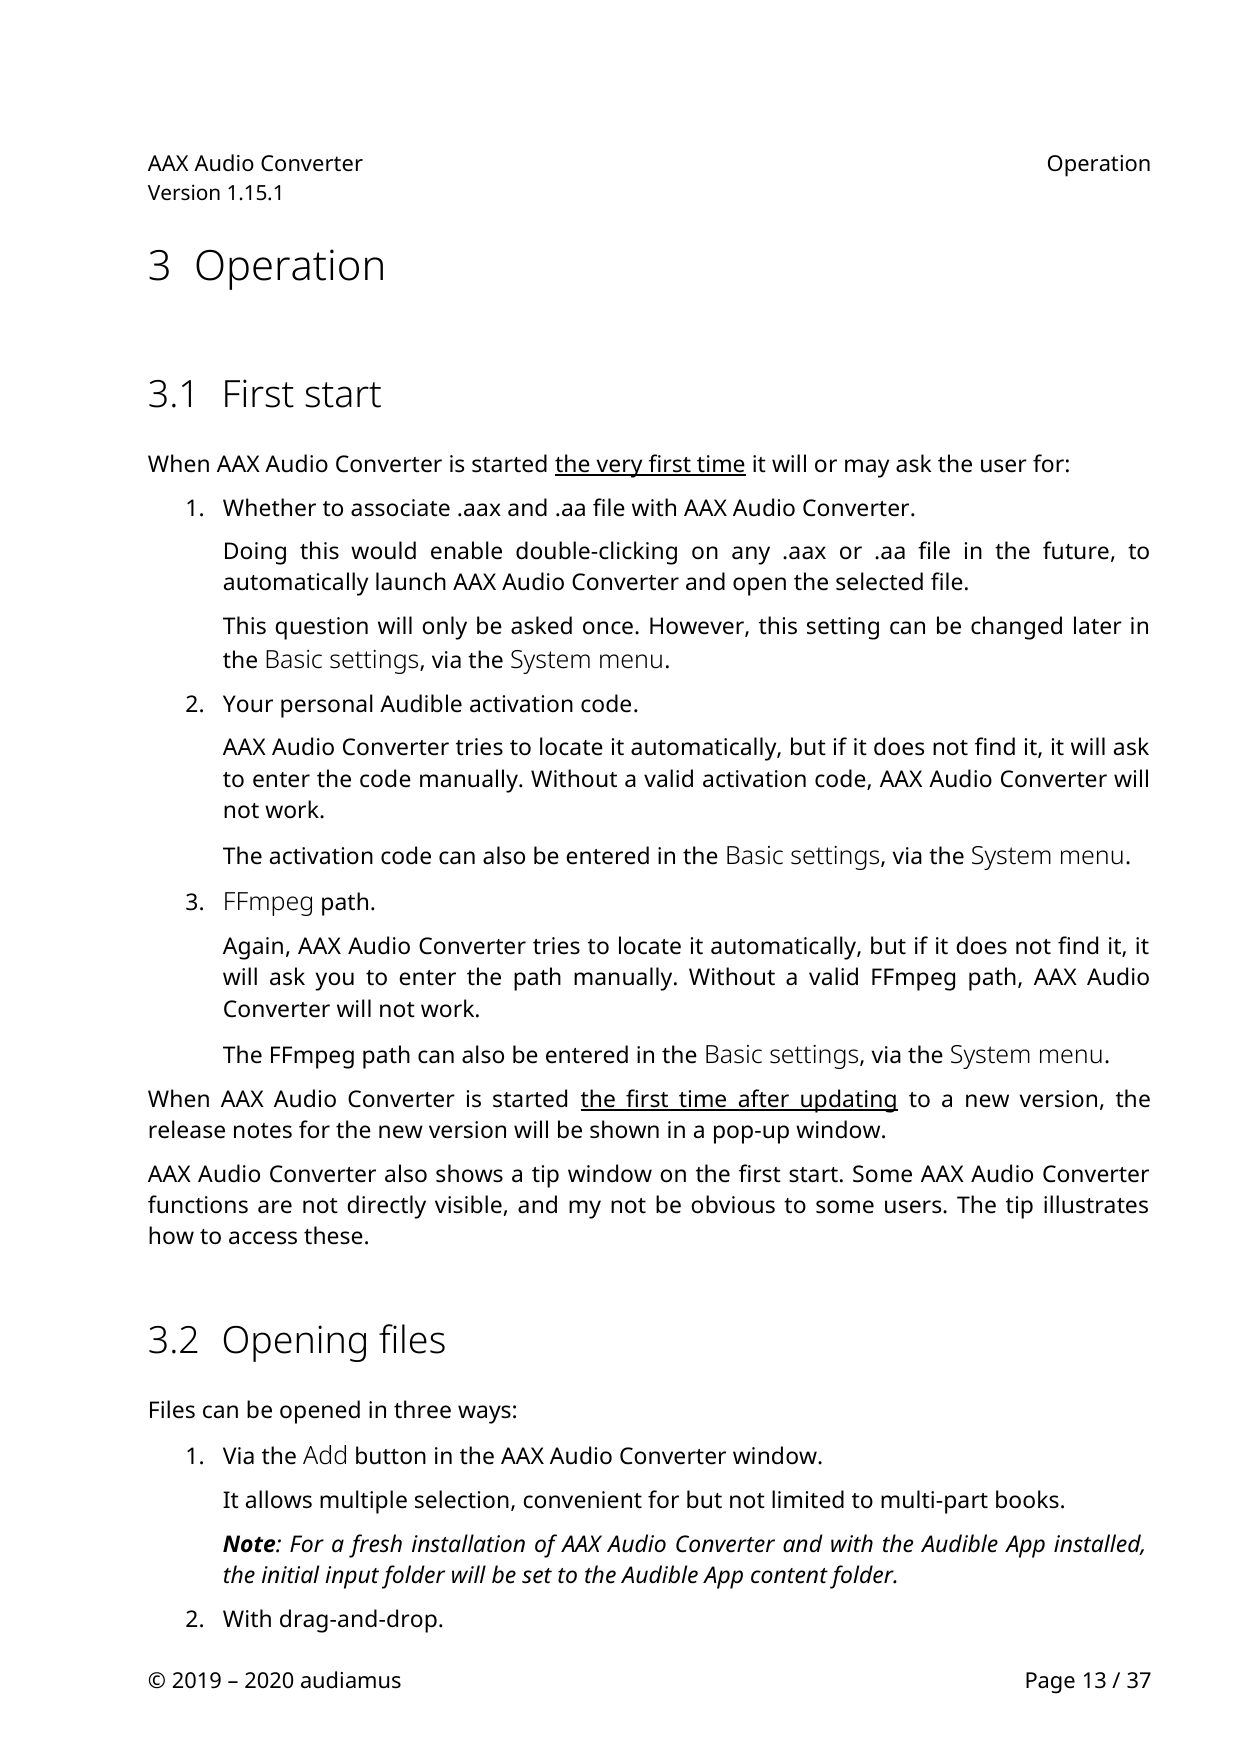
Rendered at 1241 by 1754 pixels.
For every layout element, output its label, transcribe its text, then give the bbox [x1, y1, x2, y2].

text When AAX Audio Converter is started the first time after updating to a new version, the release notes for the new version will be shown in a pop-up window. [148, 1083, 1152, 1145]
list The FFmpeg path can also be entered in the Basic settings, via the System menu. [185, 1036, 1152, 1070]
list Note: For a fresh installation of AAX Audio Converter and with the Audible App installed, the initial input folder will be set to the Audible App content folder. [185, 1528, 1152, 1591]
list Your personal Audible activation code. [185, 688, 1152, 719]
list The activation code can also be entered in the Basic settings, via the System menu. [185, 837, 1152, 871]
text AAX Audio Converter also shows a tip window on the first start. Some AAX Audio Converter functions are not directly visible, and my not be obvious to some users. The tip illustrates how to access these. [148, 1157, 1152, 1251]
list It allows multiple selection, convenient for but not limited to multi-part books. [185, 1484, 1152, 1516]
list This question will only be asked once. However, this setting can be changed later in the Basic settings, via the System menu. [185, 610, 1152, 675]
list Whether to associate .aax and .aa file with AAX Audio Converter. [185, 491, 1152, 523]
subtitle First start [148, 367, 1152, 418]
subtitle Operation [148, 235, 1152, 292]
list FFmpeg path. [185, 884, 1152, 918]
subtitle Opening files [148, 1314, 1152, 1365]
list AAX Audio Converter tries to locate it automatically, but if it does not find it, it will ask to enter the code manually. Without a valid activation code, AAX Audio Converter will not work. [185, 731, 1152, 825]
list Doing this would enable double-clicking on any .aax or .aa file in the future, to automatically launch AAX Audio Converter and open the selected file. [185, 535, 1152, 598]
text When AAX Audio Converter is started the very first time it will or may ask the user for: [148, 448, 1152, 479]
list Again, AAX Audio Converter tries to locate it automatically, but if it does not find it, it will ask you to enter the path manually. Without a valid FFmpeg path, AAX Audio Converter will not work. [185, 930, 1152, 1024]
text Files can be opened in three ways: [148, 1394, 1152, 1426]
list With drag-and-drop. [185, 1603, 1152, 1634]
list Via the Add button in the AAX Audio Converter window. [185, 1438, 1152, 1472]
